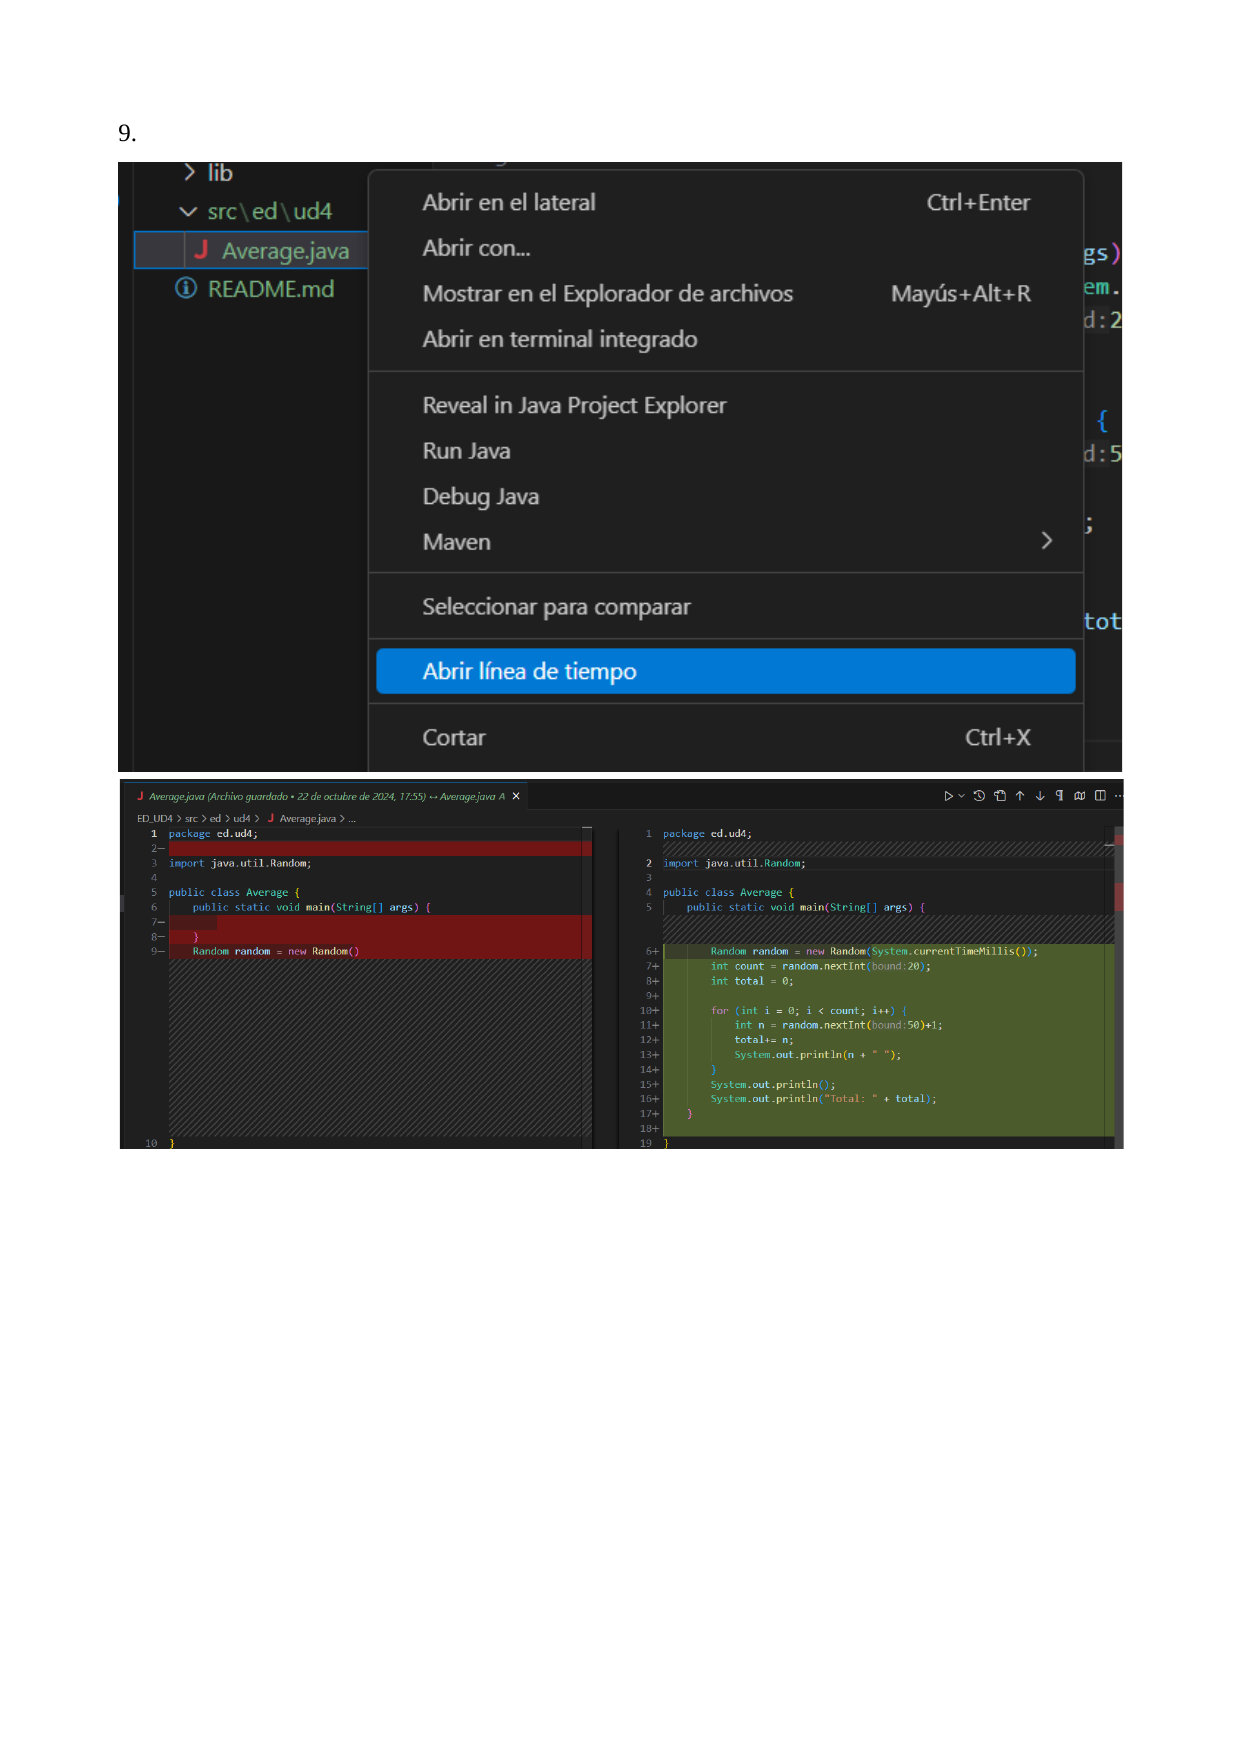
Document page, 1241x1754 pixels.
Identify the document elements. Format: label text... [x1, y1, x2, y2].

picture [118, 162, 1123, 772]
text 9. [118, 118, 1122, 147]
picture [119, 779, 1124, 1149]
